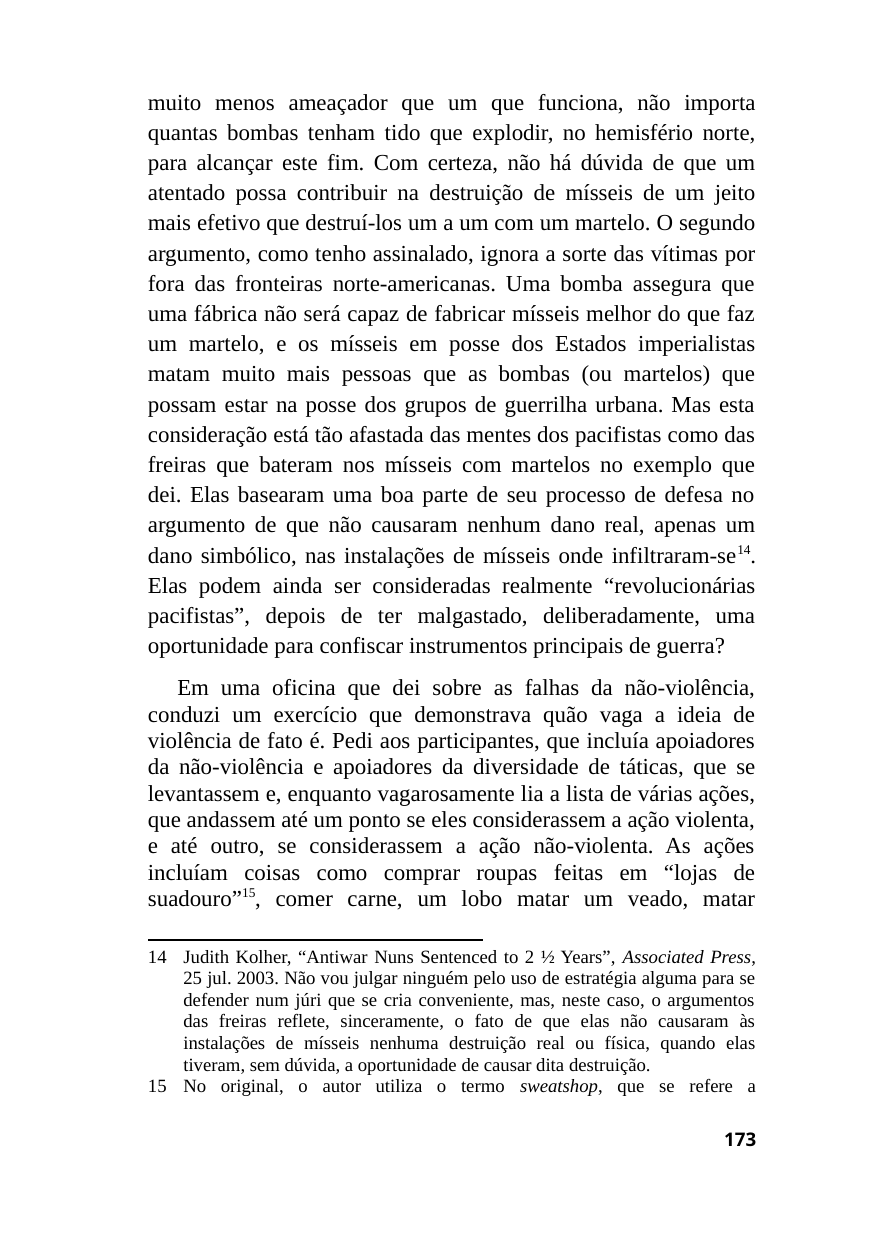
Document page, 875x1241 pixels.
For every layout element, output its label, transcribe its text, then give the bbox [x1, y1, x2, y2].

text muito menos ameaçador que um que funciona, não importa quantas bombas tenham tido que explodir, no hemisfério norte, para alcançar este fim. Com certeza, não há dúvida de que um atentado possa contribuir na destruição de mísseis de um jeito mais efetivo que destruí-los um a um com um martelo. O segundo argumento, como tenho assinalado, ignora a sorte das vítimas por fora das fronteiras norte-americanas. Uma bomba assegura que uma fábrica não será capaz de fabricar mísseis melhor do que faz um martelo, e os mísseis em posse dos Estados imperialistas matam muito mais pessoas que as bombas (ou martelos) que possam estar na posse dos grupos de guerrilha urbana. Mas esta consideração está tão afastada das mentes dos pacifistas como das freiras que bateram nos mísseis com martelos no exemplo que dei. Elas basearam uma boa parte de seu processo de defesa no argumento de que não causaram nenhum dano real, apenas um dano simbólico, nas instalações de mísseis onde infiltraram-se. Elas podem ainda ser consideradas realmente “revolucionárias pacifistas”, depois de ter malgastado, deliberadamente, uma oportunidade para confiscar instrumentos principais de guerra? [148, 88, 756, 659]
text Judith Kolher, “Antiwar Nuns Sentenced to 2 ½ Years”, Associated Press, 25 jul. 2003. Não vou julgar ninguém pelo uso de estratégia alguma para se defender num júri que se cria conveniente, mas, neste caso, o argumentos das freiras reflete, sinceramente, o fato de que elas não causaram às instalações de mísseis nenhuma destruição real ou física, quando elas tiveram, sem dúvida, a oportunidade de causar dita destruição. [148, 946, 756, 1075]
text No original, o autor utiliza o termo sweatshop, que se refere a [148, 1075, 756, 1097]
text Em uma oficina que dei sobre as falhas da não-violência, conduzi um exercício que demonstrava quão vaga a ideia de violência de fato é. Pedi aos participantes, que incluía apoiadores da não-violência e apoiadores da diversidade de táticas, que se levantassem e, enquanto vagarosamente lia a lista de várias ações, que andassem até um ponto se eles considerassem a ação violenta, e até outro, se considerassem a ação não-violenta. As ações incluíam coisas como comprar roupas feitas em “lojas de suadouro”, comer carne, um lobo matar um veado, matar [148, 674, 756, 911]
